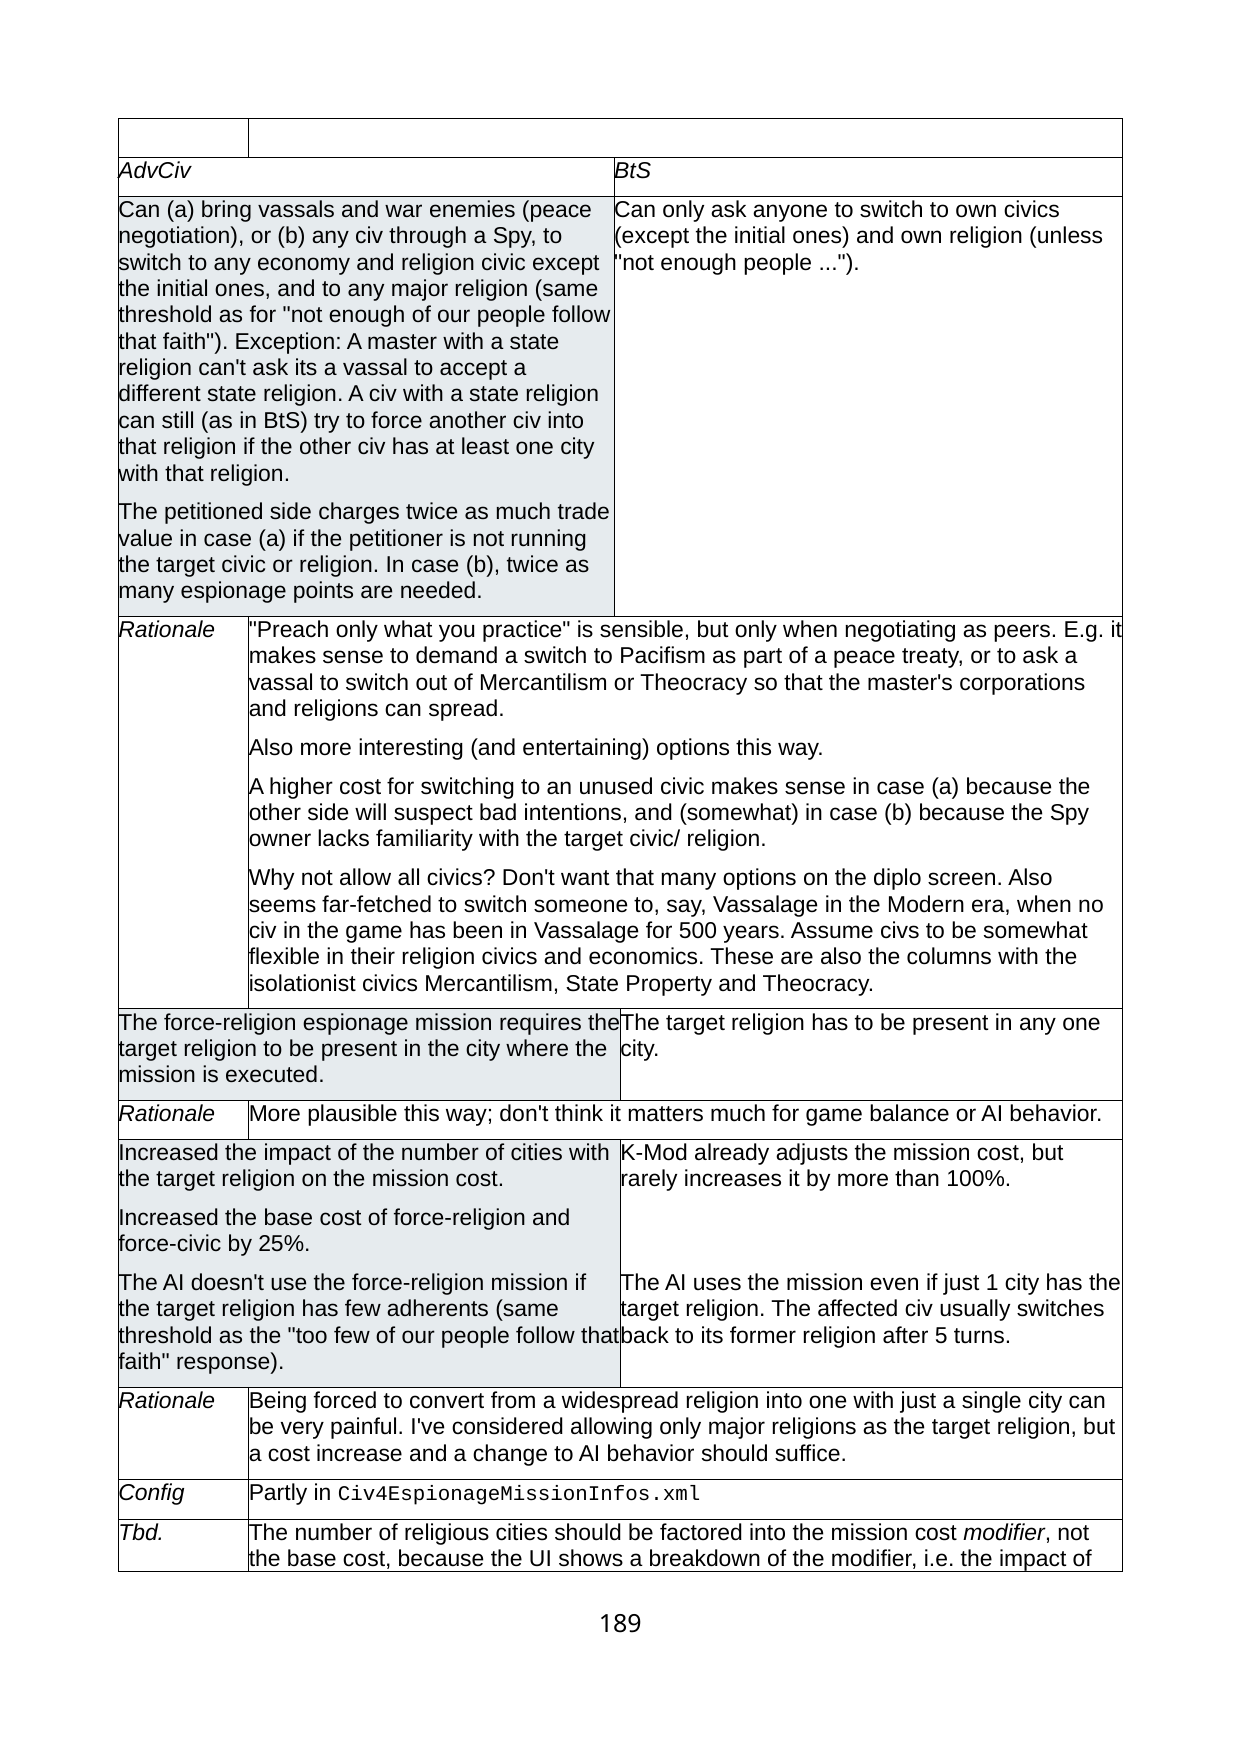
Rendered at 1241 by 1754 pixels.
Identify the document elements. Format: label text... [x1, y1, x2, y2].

table_header [119, 119, 248, 157]
table_cell BtS [615, 158, 1122, 196]
table_cell K-Mod already adjusts the mission cost, but rarely increases it by more than 100%. The AI uses the mission even if just 1 city has the target religion. The affected civ usually switches back to its former religion after 5 turns. [621, 1140, 1122, 1387]
table_cell Partly in Civ4EspionageMissionInfos.xml [249, 1480, 1122, 1519]
table_header [249, 119, 1122, 157]
table_cell Being forced to convert from a widespread religion into one with just a single city can be very painful. I've considered allowing only major religions as the target religion, but a cost increase and a change to AI behavior should suffice. [249, 1388, 1122, 1478]
table_cell "Preach only what you practice" is sensible, but only when negotiating as peers. E.g. it makes sense to demand a switch to Pacifism as part of a peace treaty, or to ask a vassal to switch out of Mercantilism or Theocracy so that the master's corporations and religions can spread. Also more interesting (and entertaining) options this way. A higher cost for switching to an unused civic makes sense in case (a) because the other side will suspect bad intentions, and (somewhat) in case (b) because the Spy owner lacks familiarity with the target civic/ religion. Why not allow all civics? Don't want that many options on the diplo screen. Also seems far-fetched to switch someone to, say, Vassalage in the Modern era, when no civ in the game has been in Vassalage for 500 years. Assume civs to be somewhat flexible in their religion civics and economics. These are also the columns with the isolationist civics Mercantilism, State Property and Theocracy. [249, 617, 1122, 1008]
table_cell Can (a) bring vassals and war enemies (peace negotiation), or (b) any civ through a Spy, to switch to any economy and religion civic except the initial ones, and to any major religion (same threshold as for "not enough of our people follow that faith"). Exception: A master with a state religion can't ask its a vassal to accept a different state religion. A civ with a state religion can still (as in BtS) try to force another civ into that religion if the other civ has at least one city with that religion. The petitioned side charges twice as much trade value in case (a) if the petitioner is not running the target civic or religion. In case (b), twice as many espionage points are needed. [119, 197, 614, 616]
table_cell Rationale [119, 617, 248, 1008]
table_cell Config [119, 1480, 248, 1519]
table_cell More plausible this way; don't think it matters much for game balance or AI behavior. [249, 1101, 1122, 1139]
table_cell Rationale [119, 1101, 248, 1139]
table_cell The force-religion espionage mission requires the target religion to be present in the city where the mission is executed. [119, 1009, 620, 1100]
table_cell The target religion has to be present in any one city. [621, 1009, 1122, 1100]
table_cell Tbd. [119, 1520, 248, 1571]
table_cell Can only ask anyone to switch to own civics (except the initial ones) and own religion (unless "not enough people ..."). [615, 197, 1122, 616]
table_cell Rationale [119, 1388, 248, 1478]
table_cell AdvCiv [119, 158, 614, 196]
table_cell Increased the impact of the number of cities with the target religion on the mission cost. Increased the base cost of force-religion and force-civic by 25%. The AI doesn't use the force-religion mission if the target religion has few adherents (same threshold as the "too few of our people follow that faith" response). [119, 1140, 620, 1387]
table_cell The number of religious cities should be factored into the mission cost modifier, not the base cost, because the UI shows a breakdown of the modifier, i.e. the impact of [249, 1520, 1122, 1571]
